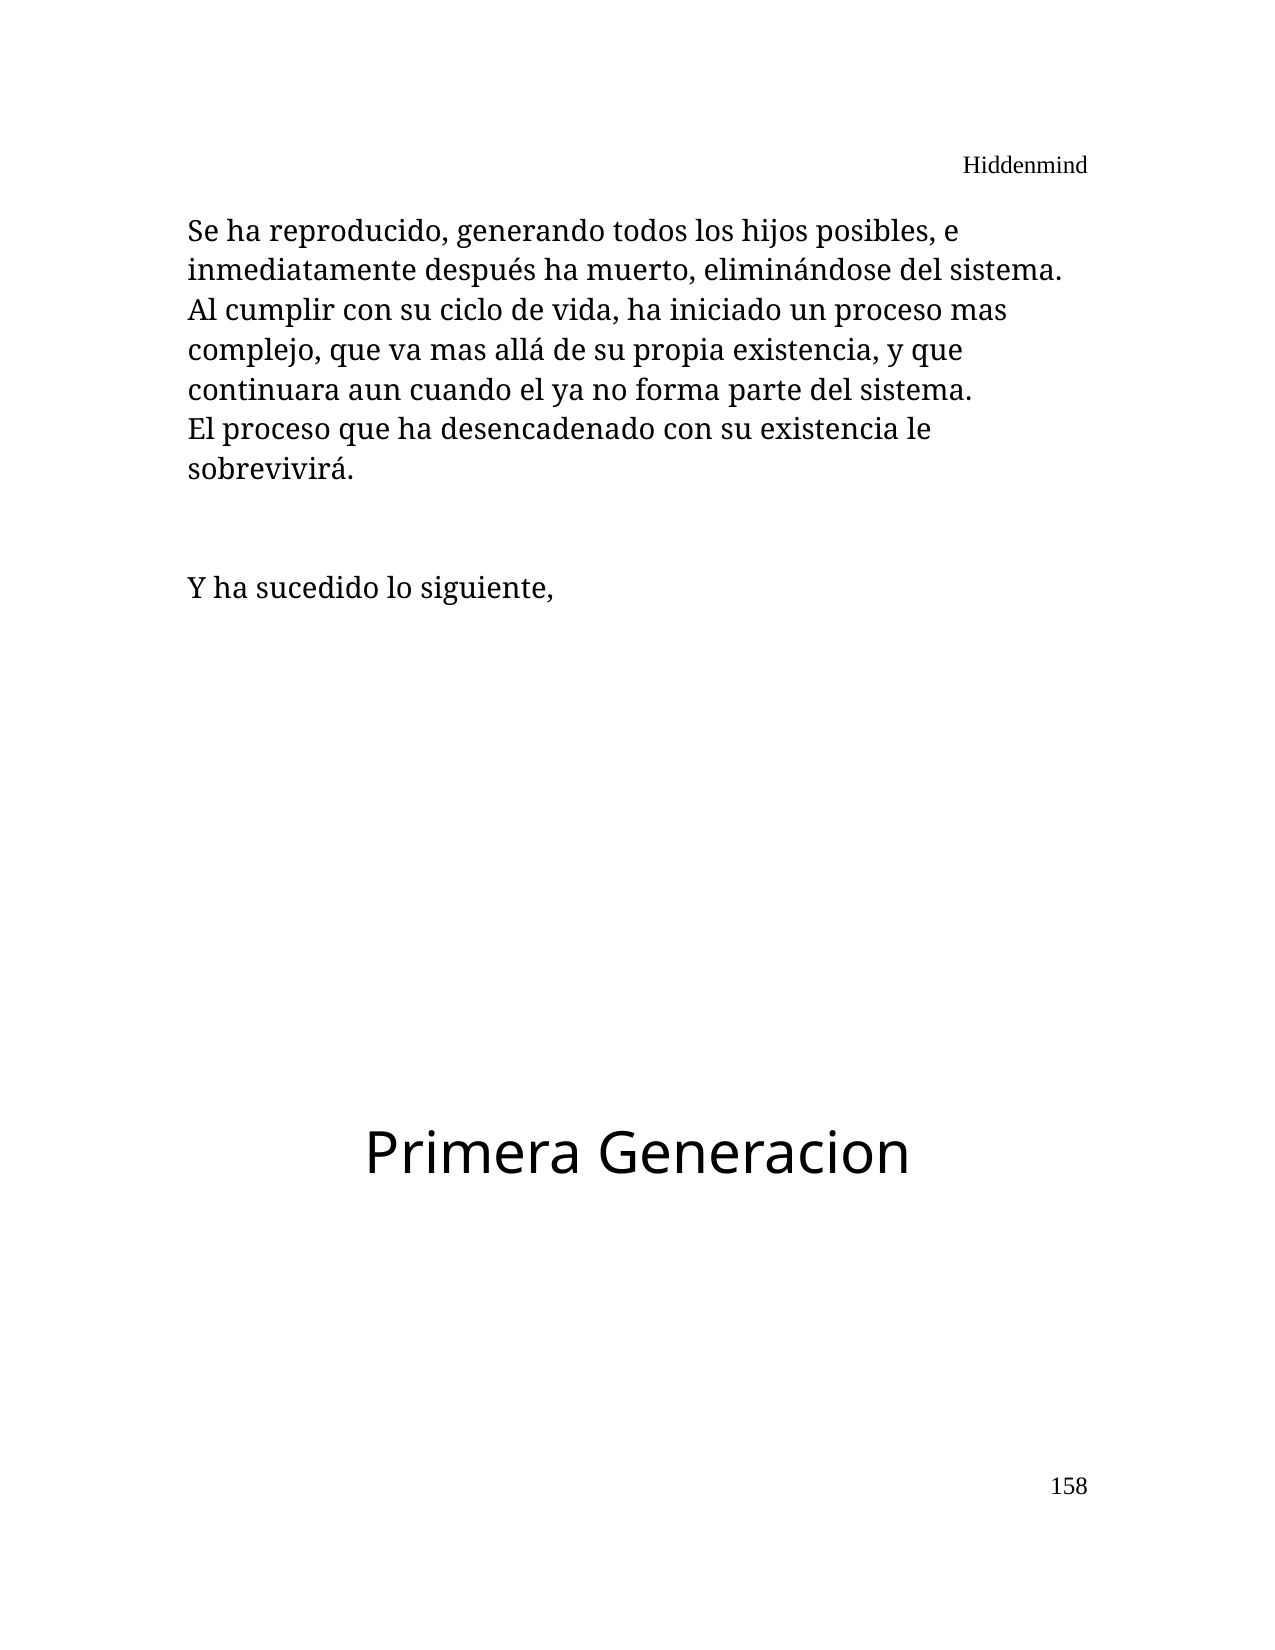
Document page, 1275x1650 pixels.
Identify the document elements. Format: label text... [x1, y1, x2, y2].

text El proceso que ha desencadenado con su existencia le sobrevivirá. [187, 408, 1087, 488]
text Se ha reproducido, generando todos los hijos posibles, e inmediatamente después ha muerto, eliminándose del sistema. [187, 210, 1087, 289]
text Y ha sucedido lo siguiente, [187, 567, 1087, 607]
text Al cumplir con su ciclo de vida, ha iniciado un proceso mas complejo, que va mas allá de su propia existencia, y que continuara aun cuando el ya no forma parte del sistema. [187, 289, 1087, 408]
